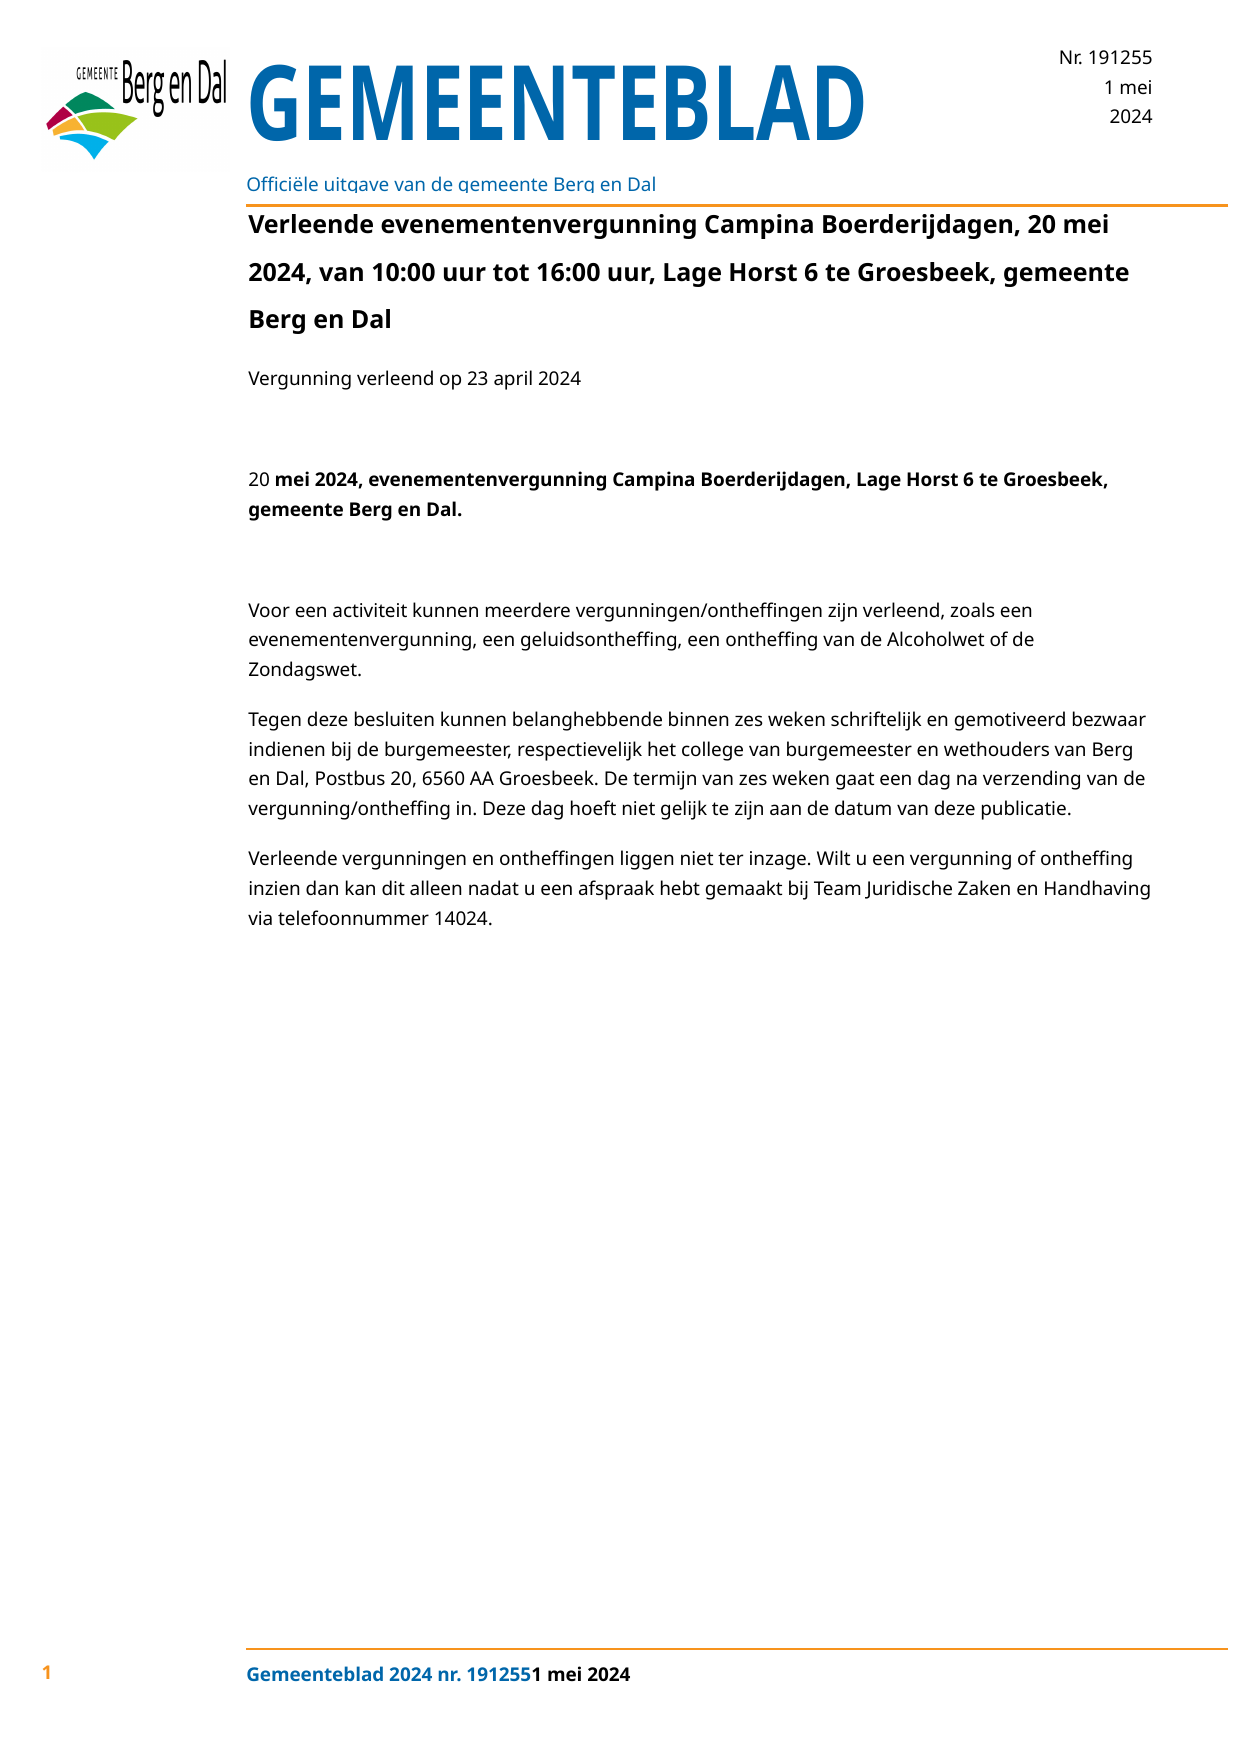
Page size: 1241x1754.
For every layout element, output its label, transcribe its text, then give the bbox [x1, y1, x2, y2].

text Tegen deze besluiten kunnen belanghebbende binnen zes weken schriftelijk en gemotiveerd bezwaar indienen bij de burgemeester, respectievelijk het college van burgemeester en wethouders van Berg en Dal, Postbus 20, 6560 AA Groesbeek. De termijn van zes weken gaat een dag na verzending van de vergunning/ontheffing in. Deze dag hoeft niet gelijk te zijn aan de datum van deze publicatie. [248, 706, 1152, 821]
text Verleende vergunningen en ontheffingen liggen niet ter inzage. Wilt u een vergunning of ontheffing inzien dan kan dit alleen nadat u een afspraak hebt gemaakt bij Team Juridische Zaken en Handhaving via telefoonnummer 14024. [248, 846, 1152, 930]
text Voor een activiteit kunnen meerdere vergunningen/ontheffingen zijn verleend, zoals een evenementenvergunning, een geluidsontheffing, een ontheffing van de Alcoholwet of de Zondagswet. [248, 597, 1152, 682]
text Vergunning verleend op 23 april 2024 [248, 366, 1152, 391]
text Verleende evenementenvergunning Campina Boerderijdagen, 20 mei 2024, van 10:00 uur tot 16:00 uur, Lage Horst 6 te Groesbeek, gemeente Berg en Dal [248, 207, 1152, 336]
picture [41, 47, 231, 172]
text 20 mei 2024, evenementenvergunning Campina Boerderijdagen, Lage Horst 6 te Groesbeek, gemeente Berg en Dal. [248, 466, 1152, 522]
